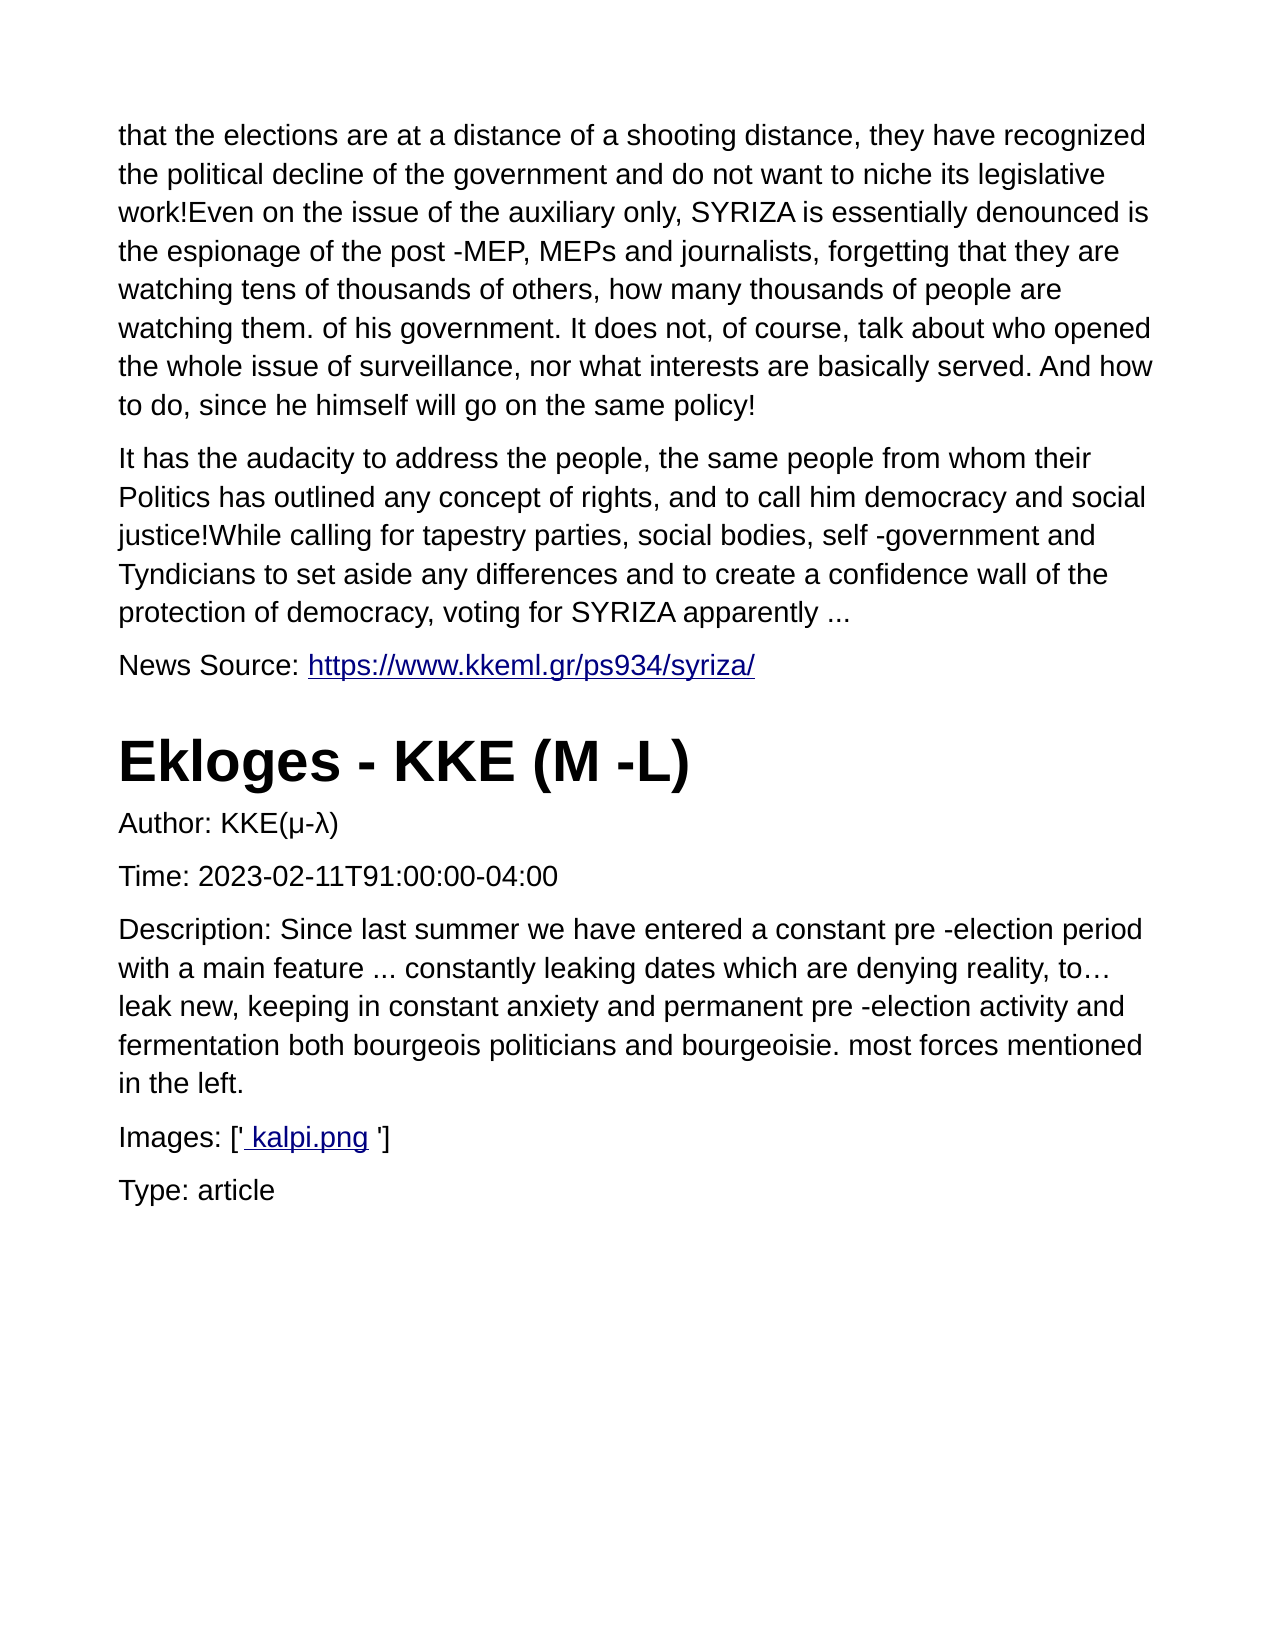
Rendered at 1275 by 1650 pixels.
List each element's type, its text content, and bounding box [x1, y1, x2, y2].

text Images: [' kalpi.png '] [118, 1119, 1157, 1153]
text It has the audacity to address the people, the same people from whom their Politics has outlined any concept of rights, and to call him democracy and social justice!While calling for tapestry parties, social bodies, self -government and Tyndicians to set aside any differences and to create a confidence wall of the protection of democracy, voting for SYRIZA apparently ... [118, 441, 1157, 629]
text Time: 2023-02-11T91:00:00-04:00 [118, 859, 1157, 893]
text Description: Since last summer we have entered a constant pre -election period with a main feature ... constantly leaking dates which are denying reality, to… leak new, keeping in constant anxiety and permanent pre -election activity and fermentation both bourgeois politicians and bourgeoisie. most forces mentioned in the left. [118, 912, 1157, 1100]
text Type: article [118, 1173, 1157, 1206]
subtitle Ekloges - KKE (M -L) [118, 726, 1157, 793]
text that the elections are at a distance of a shooting distance, they have recognized the political decline of the government and do not want to niche its legislative work!Even on the issue of the auxiliary only, SYRIZA is essentially denounced is the espionage of the post -MEP, MEPs and journalists, forgetting that they are watching tens of thousands of others, how many thousands of people are watching them. of his government. It does not, of course, talk about who opened the whole issue of surveillance, nor what interests are basically served. And how to do, since he himself will go on the same policy! [118, 118, 1157, 421]
text Author: ΚΚΕ(μ-λ) [118, 806, 1157, 839]
text News Source: https://www.kkeml.gr/ps934/syriza/ [118, 648, 1157, 682]
